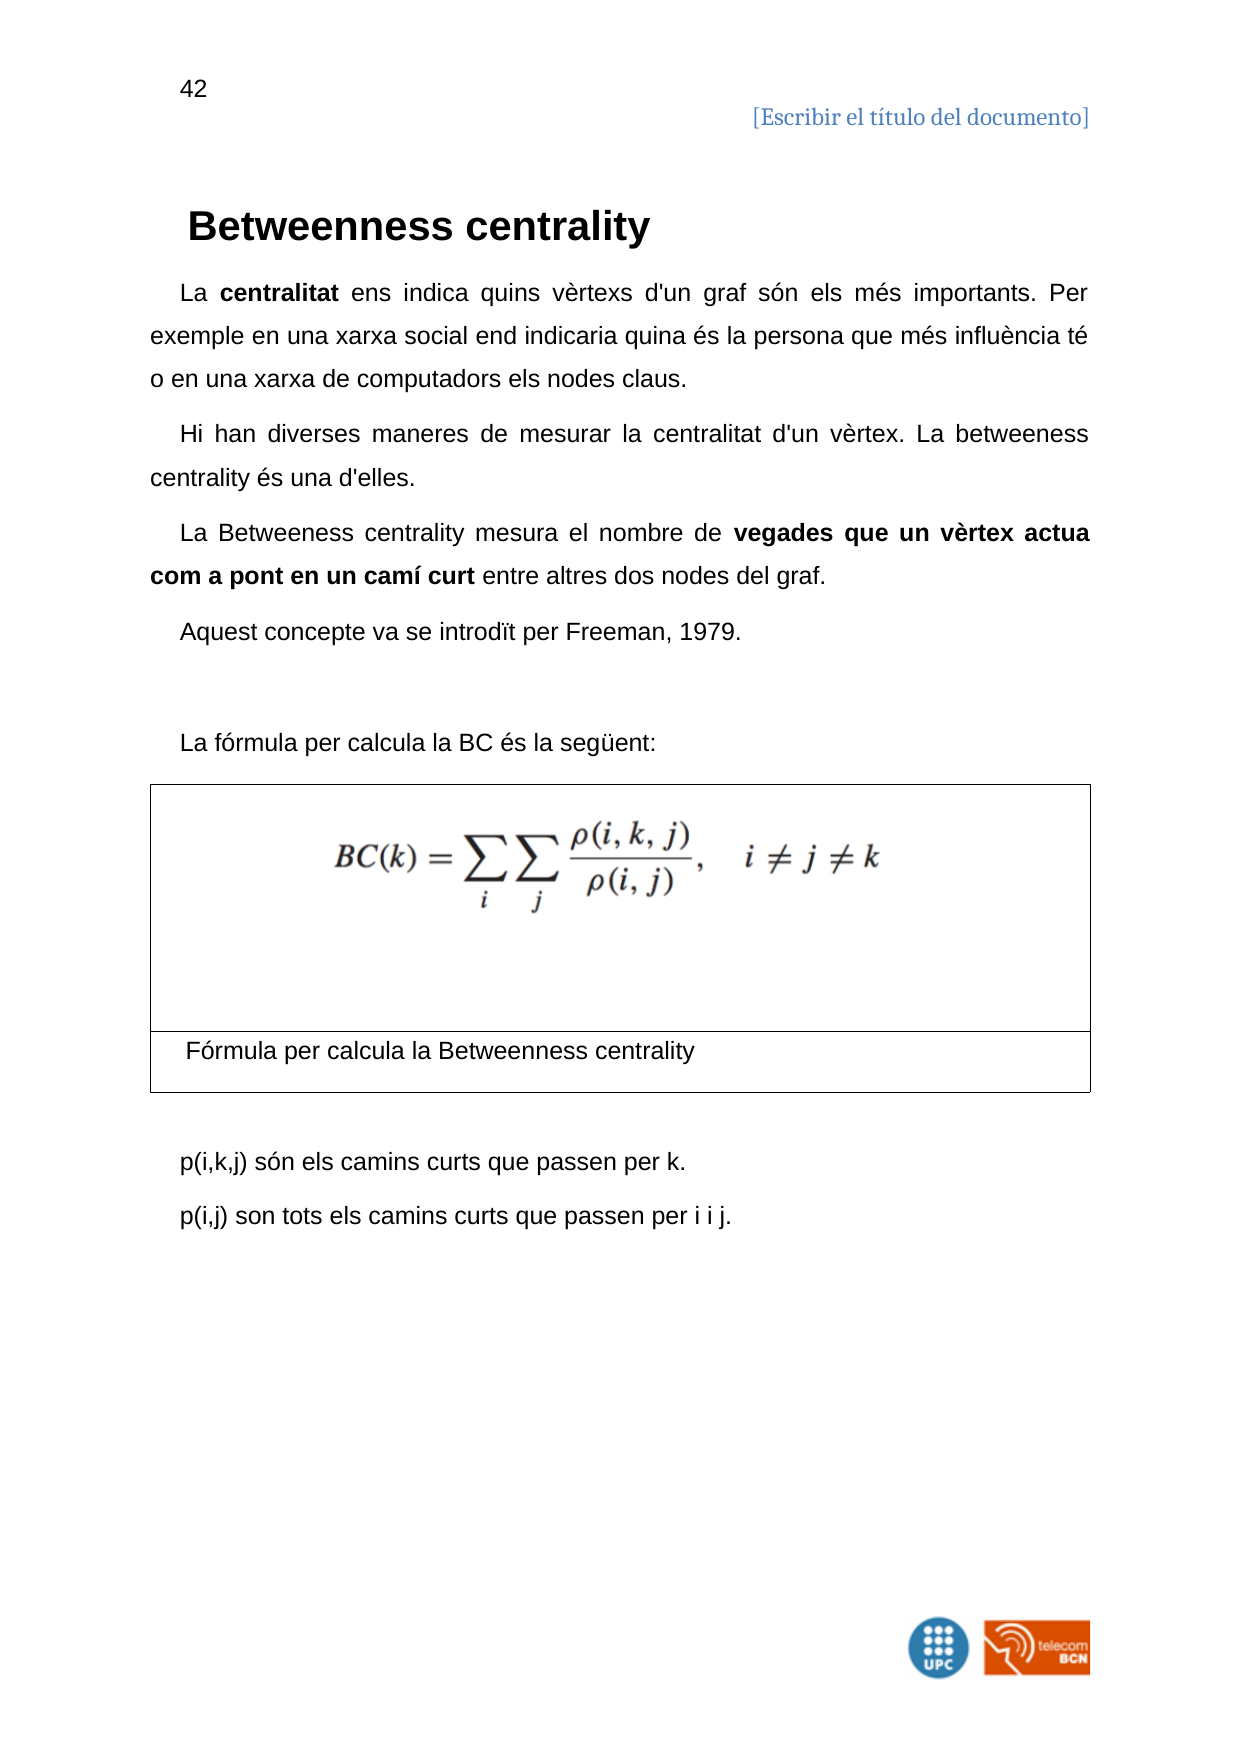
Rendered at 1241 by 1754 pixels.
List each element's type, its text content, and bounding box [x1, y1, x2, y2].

text p(i,j) son tots els camins curts que passen per i i j. [150, 1201, 1090, 1230]
text p(i,k,j) són els camins curts que passen per k. [150, 1147, 1090, 1176]
picture [309, 789, 931, 971]
table_cell Fórmula per calcula la Betweenness centrality [151, 1032, 1090, 1092]
text La centralitat ens indica quins vèrtexs d'un graf són els més importants. Per exemple en una xarxa social end indicaria quina és la persona que més influència té o en una xarxa de computadors els nodes claus. [150, 278, 1090, 393]
table_header [151, 785, 1090, 1031]
subtitle Betweenness centrality [187, 202, 1090, 249]
text Hi han diverses maneres de mesurar la centralitat d'un vèrtex. La betweeness centrality és una d'elles. [150, 419, 1090, 491]
text La Betweeness centrality mesura el nombre de vegades que un vèrtex actua com a pont en un camí curt entre altres dos nodes del graf. [150, 518, 1090, 590]
text Aquest concepte va se introdït per Freeman, 1979. [150, 617, 1090, 646]
text La fórmula per calcula la BC és la següent: [150, 728, 1090, 757]
picture [904, 1614, 1091, 1681]
